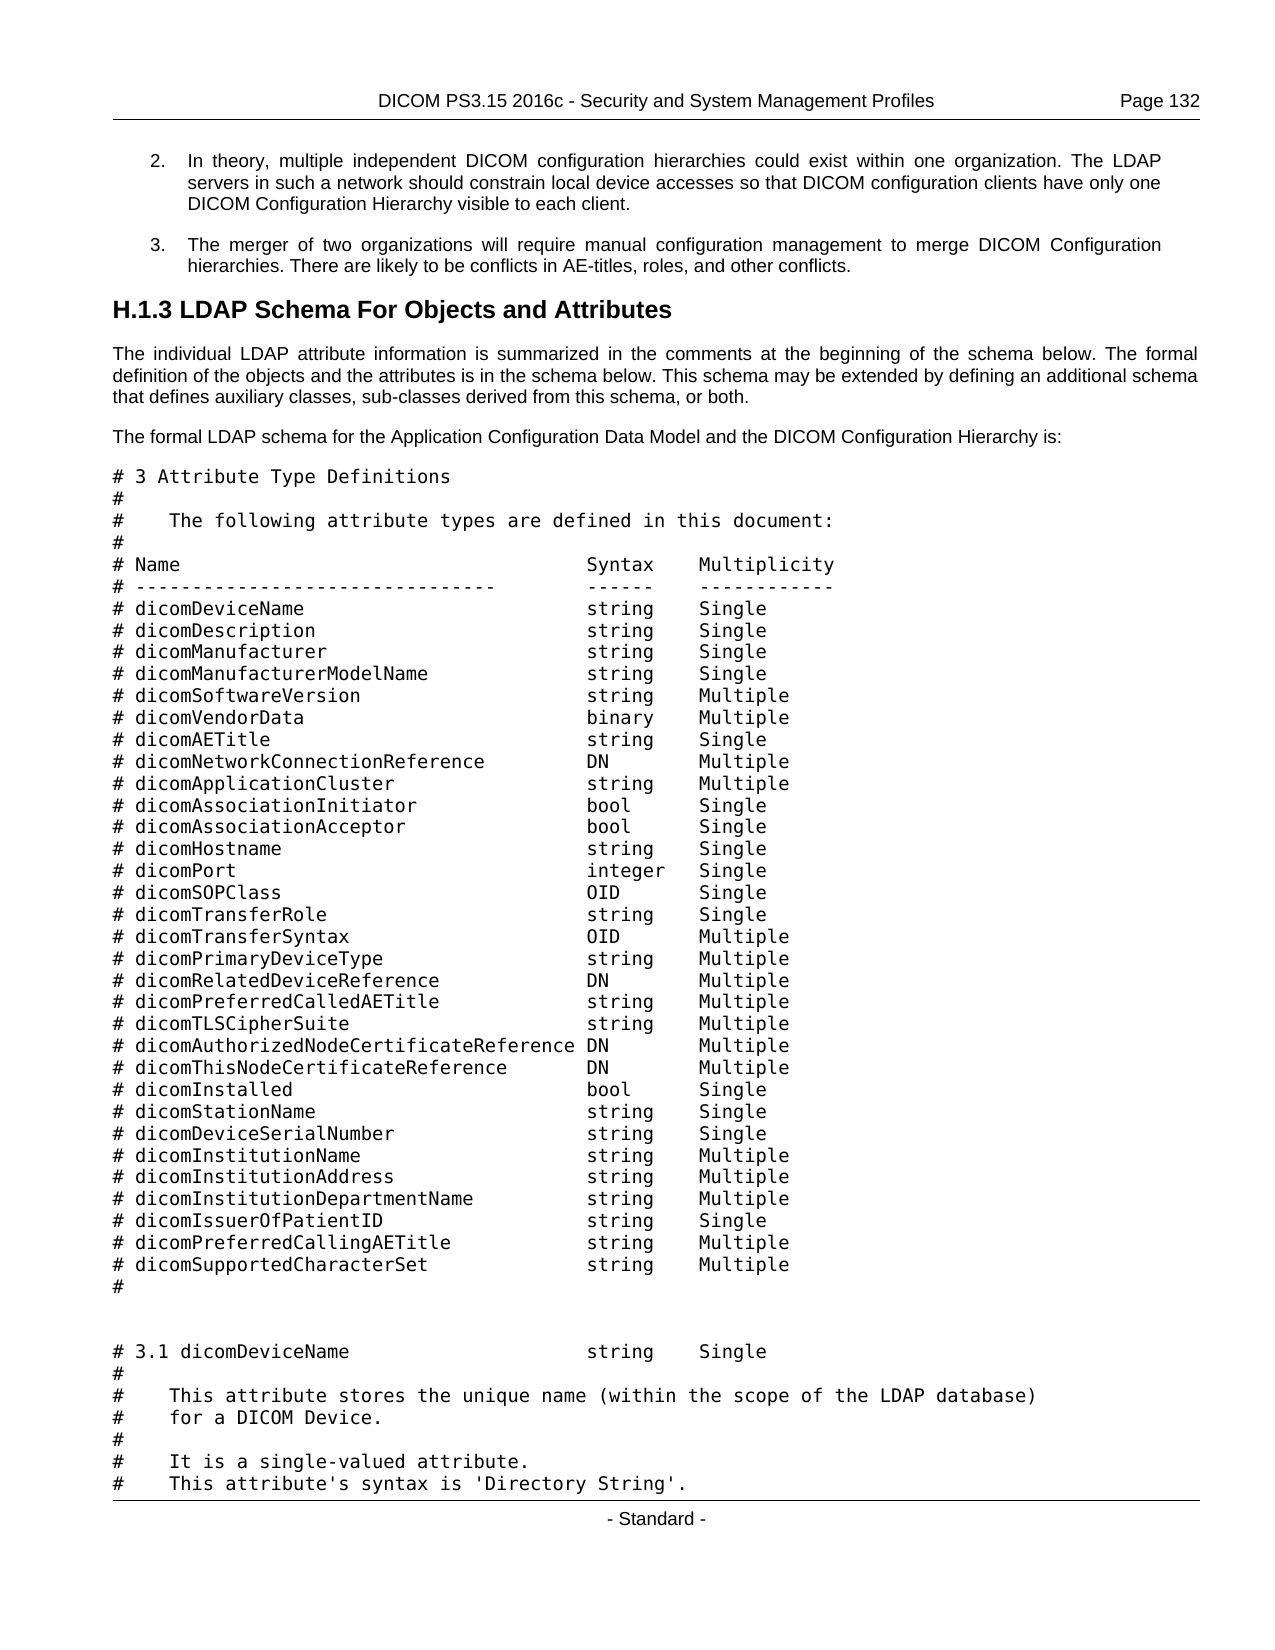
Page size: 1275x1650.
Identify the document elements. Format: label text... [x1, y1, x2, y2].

text # 3 Attribute Type Definitions # # The following attribute types are defined in this document: # # Name Syntax Multiplicity # -------------------------------- ------ ------------ # dicomDeviceName string Single # dicomDescription string Single # dicomManufacturer string Single # dicomManufacturerModelName string Single # dicomSoftwareVersion string Multiple # dicomVendorData binary Multiple # dicomAETitle string Single # dicomNetworkConnectionReference DN Multiple # dicomApplicationCluster string Multiple # dicomAssociationInitiator bool Single # dicomAssociationAcceptor bool Single # dicomHostname string Single # dicomPort integer Single # dicomSOPClass OID Single # dicomTransferRole string Single # dicomTransferSyntax OID Multiple # dicomPrimaryDeviceType string Multiple # dicomRelatedDeviceReference DN Multiple # dicomPreferredCalledAETitle string Multiple # dicomTLSCipherSuite string Multiple # dicomAuthorizedNodeCertificateReference DN Multiple # dicomThisNodeCertificateReference DN Multiple # dicomInstalled bool Single # dicomStationName string Single # dicomDeviceSerialNumber string Single # dicomInstitutionName string Multiple # dicomInstitutionAddress string Multiple # dicomInstitutionDepartmentName string Multiple # dicomIssuerOfPatientID string Single # dicomPreferredCallingAETitle string Multiple # dicomSupportedCharacterSet string Multiple # # 3.1 dicomDeviceName string Single # # This attribute stores the unique name (within the scope of the LDAP database) # for a DICOM Device. # # It is a single-valued attribute. # This attribute's syntax is 'Directory String'. [112, 467, 1200, 1495]
list The merger of two organizations will require manual configuration management to merge DICOM Configuration hierarchies. There are likely to be conflicts in AE-titles, roles, and other conflicts. [150, 233, 1162, 277]
text The formal LDAP schema for the Application Configuration Data Model and the DICOM Configuration Hierarchy is: [112, 426, 1200, 448]
text H.1.3 LDAP Schema For Objects and Attributes [112, 295, 1200, 324]
list In theory, multiple independent DICOM configuration hierarchies could exist within one organization. The LDAP servers in such a network should constrain local device accesses so that DICOM configuration clients have only one DICOM Configuration Hierarchy visible to each client. [150, 150, 1162, 215]
text The individual LDAP attribute information is summarized in the comments at the beginning of the schema below. The formal definition of the objects and the attributes is in the schema below. This schema may be extended by defining an additional schema that defines auxiliary classes, sub-classes derived from this schema, or both. [112, 343, 1200, 407]
